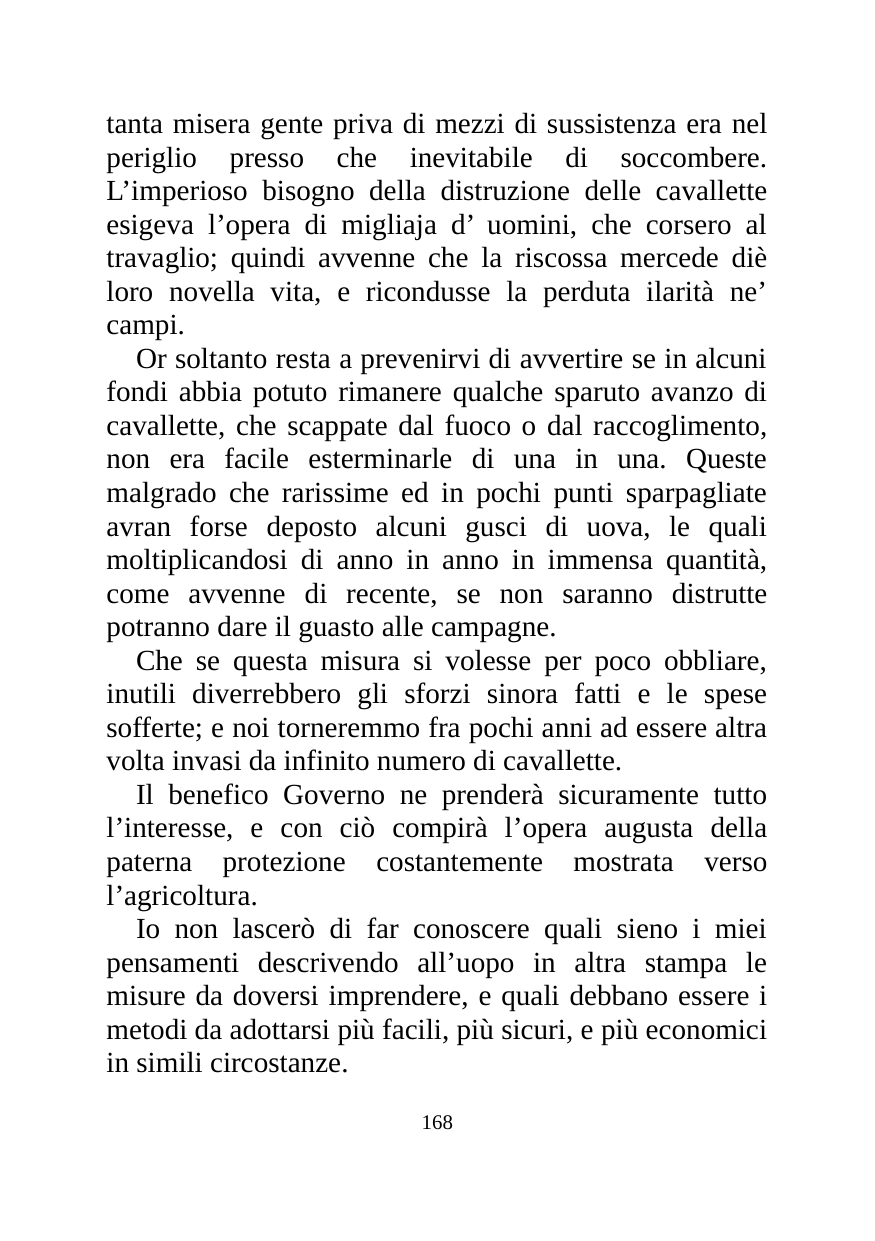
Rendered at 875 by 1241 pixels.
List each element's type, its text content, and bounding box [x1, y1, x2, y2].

text Che se questa misura si volesse per poco obbliare, inutili diverrebbero gli sforzi sinora fatti e le spese sofferte; e noi torneremmo fra pochi anni ad essere altra volta invasi da infinito numero di cavallette. [106, 643, 768, 777]
text Il benefico Governo ne prenderà sicuramente tutto l’interesse, e con ciò compirà l’opera augusta della paterna protezione costantemente mostrata verso l’agricoltura. [106, 777, 768, 911]
text Io non lascerò di far conoscere quali sieno i miei pensamenti descrivendo all’uopo in altra stampa le misure da doversi imprendere, e quali debbano essere i metodi da adottarsi più facili, più sicuri, e più economici in simili circostanze. [106, 911, 768, 1079]
text tanta misera gente priva di mezzi di sussistenza era nel periglio presso che inevitabile di soccombere. L’imperioso bisogno della distruzione delle cavallette esigeva l’opera di migliaja d’ uomini, che corsero al travaglio; quindi avvenne che la riscossa mercede diè loro novella vita, e ricondusse la perduta ilarità ne’ campi. [106, 106, 768, 341]
text Or soltanto resta a prevenirvi di avvertire se in alcuni fondi abbia potuto rimanere qualche sparuto avanzo di cavallette, che scappate dal fuoco o dal raccoglimento, non era facile esterminarle di una in una. Queste malgrado che rarissime ed in pochi punti sparpagliate avran forse deposto alcuni gusci di uova, le quali moltiplicandosi di anno in anno in immensa quantità, come avvenne di recente, se non saranno distrutte potranno dare il guasto alle campagne. [106, 341, 768, 643]
